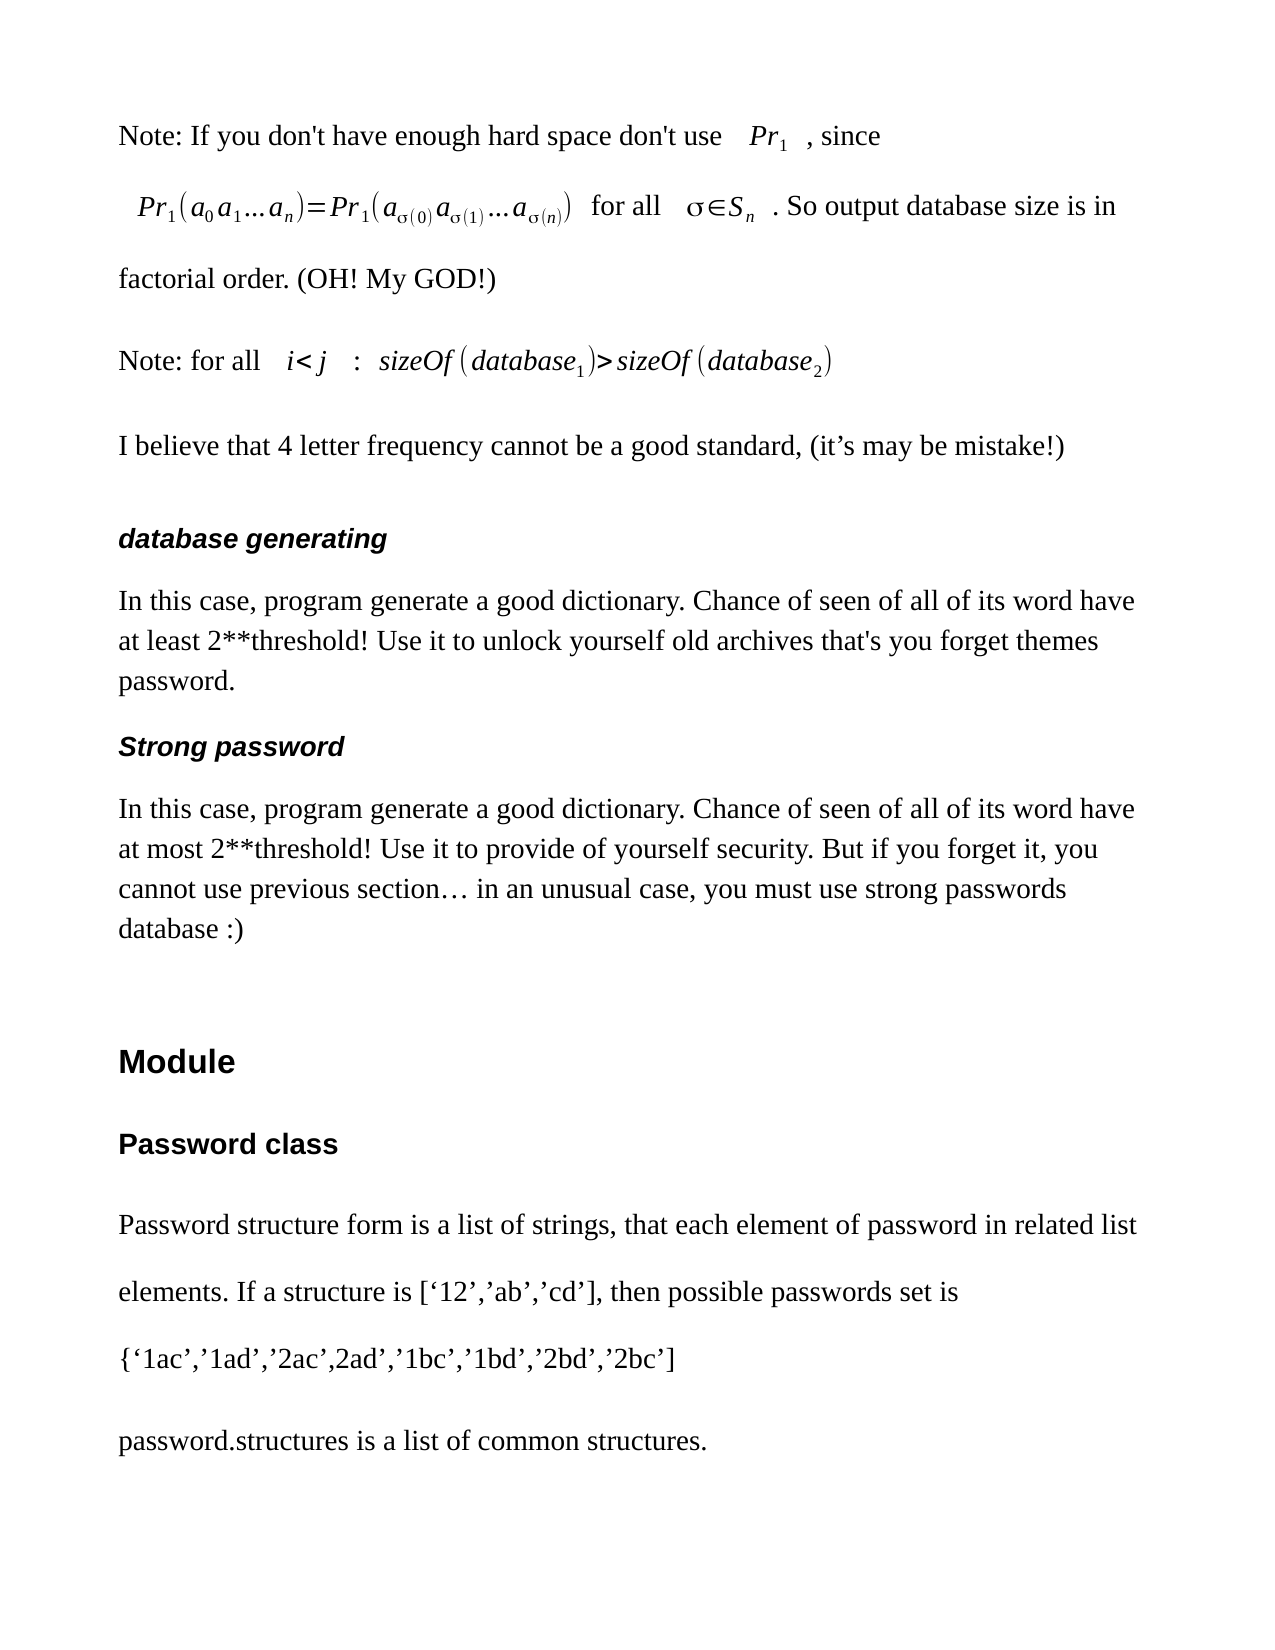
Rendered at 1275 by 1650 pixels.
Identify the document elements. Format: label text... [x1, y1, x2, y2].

subtitle database generating [118, 522, 1157, 554]
text In this case, program generate a good dictionary. Chance of seen of all of its word have at least 2**threshold! Use it to unlock yourself old archives that's you forget themes password. [118, 583, 1157, 697]
subtitle Strong password [118, 730, 1157, 762]
text Password structure form is a list of strings, that each element of password in related list elements. If a structure is [‘12’,’ab’,’cd’], then possible passwords set is {‘1ac’,’1ad’,’2ac’,2ad’,’1bc’,’1bd’,’2bd’,’2bc’] [118, 1207, 1157, 1374]
text I believe that 4 letter frequency cannot be a good standard, (it’s may be mistake!) [118, 428, 1157, 462]
subtitle Password class [118, 1127, 1157, 1161]
text Note: If you don't have enough hard space don't use , since for all . So output database size is in factorial order. (OH! My GOD!) [118, 118, 1157, 295]
text Note: for all : [118, 343, 1157, 380]
subtitle Module [118, 1042, 1157, 1080]
text In this case, program generate a good dictionary. Chance of seen of all of its word have at most 2**threshold! Use it to provide of yourself security. But if you forget it, you cannot use previous section… in an unusual case, you must use strong passwords database :) [118, 791, 1157, 945]
text password.structures is a list of common structures. [118, 1423, 1157, 1456]
